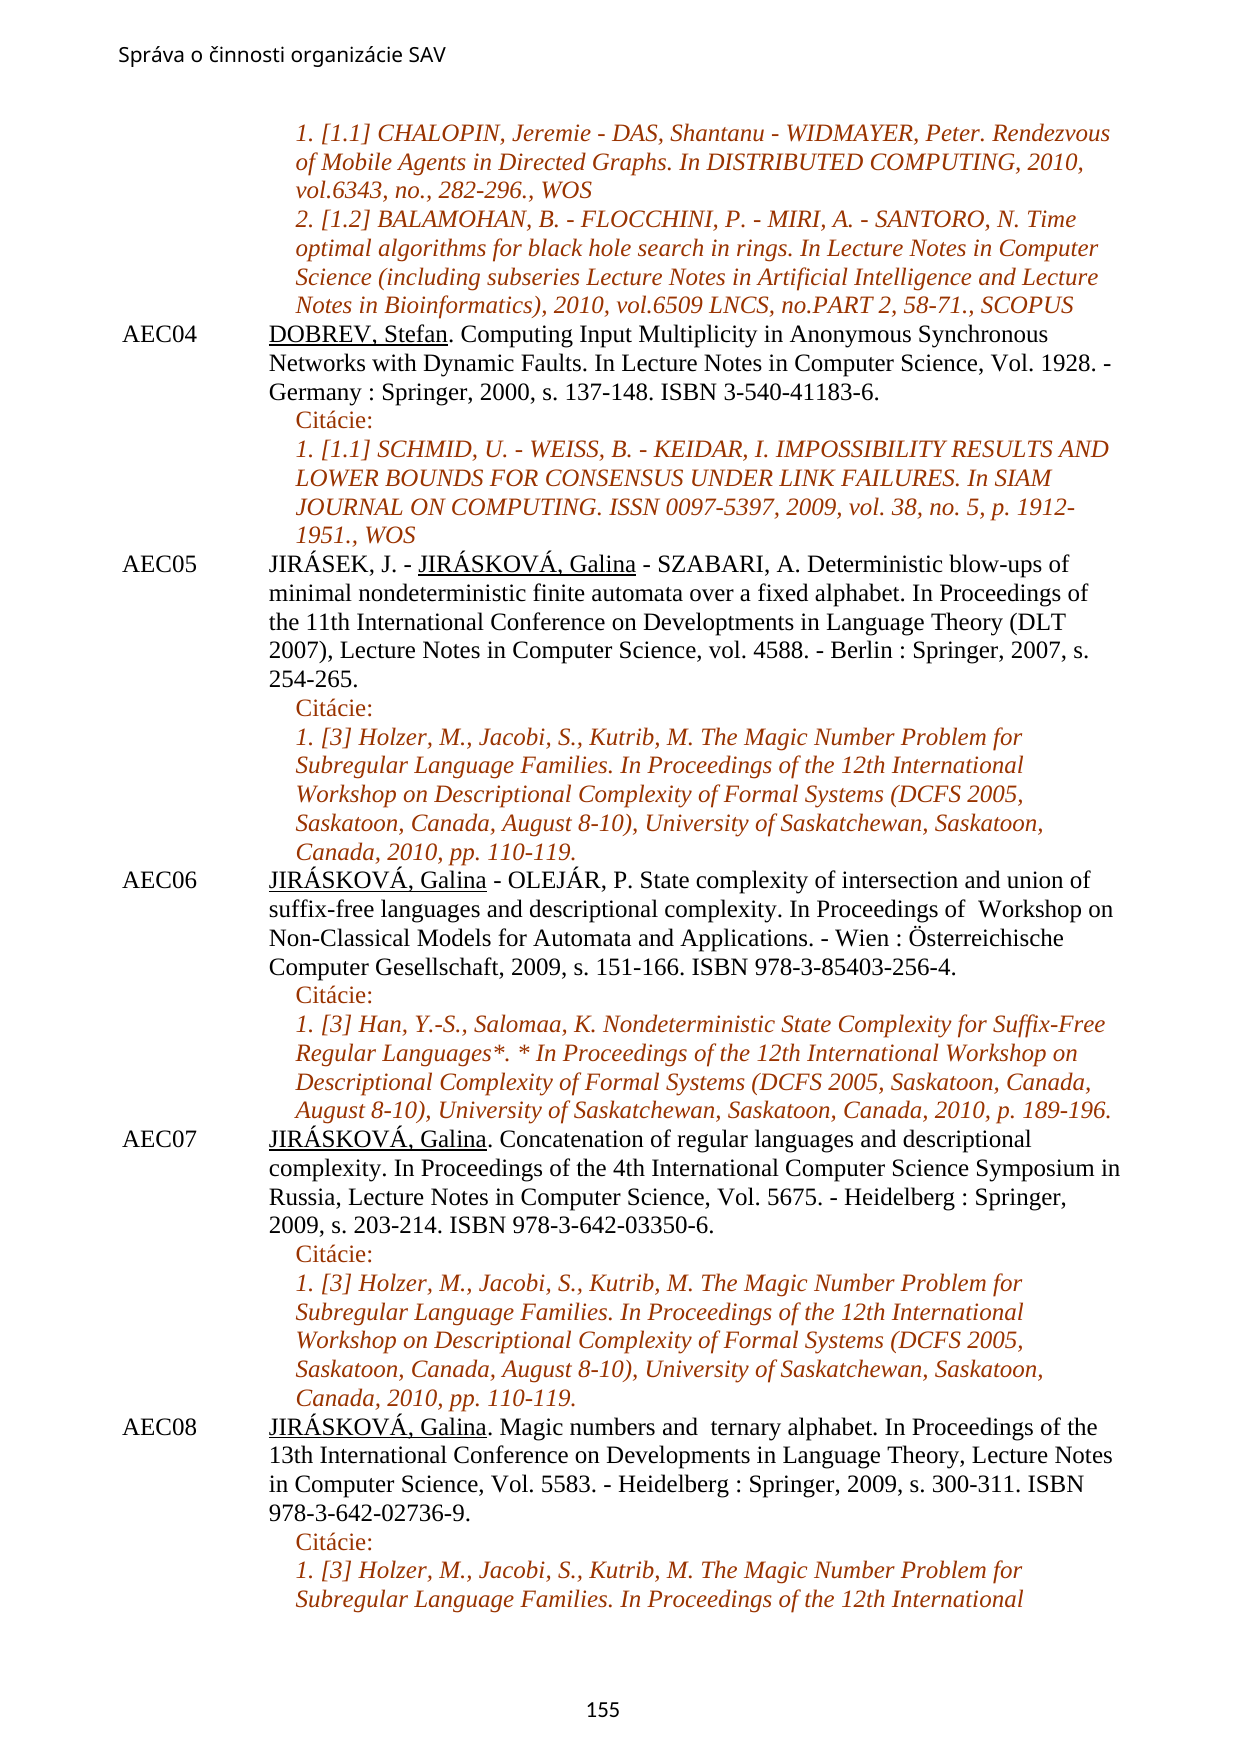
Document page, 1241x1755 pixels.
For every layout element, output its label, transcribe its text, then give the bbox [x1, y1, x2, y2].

text 1. [3] Holzer, M., Jacobi, S., Kutrib, M. The Magic Number Problem for Subregular Language Families. In Proceedings of the 12th International Workshop on Descriptional Complexity of Formal Systems (DCFS 2005, Saskatoon, Canada, August 8-10), University of Saskatchewan, Saskatoon, Canada, 2010, pp. 110-119. [295, 722, 1122, 866]
text 1. [1.1] CHALOPIN, Jeremie - DAS, Shantanu - WIDMAYER, Peter. Rendezvous of Mobile Agents in Directed Graphs. In DISTRIBUTED COMPUTING, 2010, vol.6343, no., 282-296., WOS [295, 118, 1122, 204]
table_header JIRÁSKOVÁ, Galina. Magic numbers and ternary alphabet. In Proceedings of the 13th International Conference on Developments in Language Theory, Lecture Notes in Computer Science, Vol. 5583. - Heidelberg : Springer, 2009, s. 300-311. ISBN 978-3-642-02736-9. [269, 1412, 1122, 1527]
table_header AEC06 [122, 866, 269, 981]
table_header AEC08 [122, 1412, 269, 1527]
text 1. [3] Holzer, M., Jacobi, S., Kutrib, M. The Magic Number Problem for Subregular Language Families. In Proceedings of the 12th International [295, 1556, 1122, 1613]
table_header AEC05 [122, 549, 269, 693]
table_header JIRÁSEK, J. - JIRÁSKOVÁ, Galina - SZABARI, A. Deterministic blow-ups of minimal nondeterministic finite automata over a fixed alphabet. In Proceedings of the 11th International Conference on Developtments in Language Theory (DLT 2007), Lecture Notes in Computer Science, vol. 4588. - Berlin : Springer, 2007, s. 254-265. [269, 549, 1122, 693]
text 1. [1.1] SCHMID, U. - WEISS, B. - KEIDAR, I. IMPOSSIBILITY RESULTS AND LOWER BOUNDS FOR CONSENSUS UNDER LINK FAILURES. In SIAM JOURNAL ON COMPUTING. ISSN 0097-5397, 2009, vol. 38, no. 5, p. 1912-1951., WOS [295, 434, 1122, 549]
table_header DOBREV, Stefan. Computing Input Multiplicity in Anonymous Synchronous Networks with Dynamic Faults. In Lecture Notes in Computer Science, Vol. 1928. - Germany : Springer, 2000, s. 137-148. ISBN 3-540-41183-6. [269, 319, 1122, 406]
text Citácie: [295, 1239, 1122, 1268]
text 1. [3] Holzer, M., Jacobi, S., Kutrib, M. The Magic Number Problem for Subregular Language Families. In Proceedings of the 12th International Workshop on Descriptional Complexity of Formal Systems (DCFS 2005, Saskatoon, Canada, August 8-10), University of Saskatchewan, Saskatoon, Canada, 2010, pp. 110-119. [295, 1268, 1122, 1412]
table_header JIRÁSKOVÁ, Galina. Concatenation of regular languages and descriptional complexity. In Proceedings of the 4th International Computer Science Symposium in Russia, Lecture Notes in Computer Science, Vol. 5675. - Heidelberg : Springer, 2009, s. 203-214. ISBN 978-3-642-03350-6. [269, 1124, 1122, 1239]
text Citácie: [295, 693, 1122, 722]
text 1. [3] Han, Y.-S., Salomaa, K. Nondeterministic State Complexity for Suffix-Free Regular Languages*. * In Proceedings of the 12th International Workshop on Descriptional Complexity of Formal Systems (DCFS 2005, Saskatoon, Canada, August 8-10), University of Saskatchewan, Saskatoon, Canada, 2010, p. 189-196. [295, 1009, 1122, 1124]
text Citácie: [295, 981, 1122, 1009]
table_header AEC07 [122, 1124, 269, 1239]
text 2. [1.2] BALAMOHAN, B. - FLOCCHINI, P. - MIRI, A. - SANTORO, N. Time optimal algorithms for black hole search in rings. In Lecture Notes in Computer Science (including subseries Lecture Notes in Artificial Intelligence and Lecture Notes in Bioinformatics), 2010, vol.6509 LNCS, no.PART 2, 58-71., SCOPUS [295, 204, 1122, 319]
table_header JIRÁSKOVÁ, Galina - OLEJÁR, P. State complexity of intersection and union of suffix-free languages and descriptional complexity. In Proceedings of Workshop on Non-Classical Models for Automata and Applications. - Wien : Österreichische Computer Gesellschaft, 2009, s. 151-166. ISBN 978-3-85403-256-4. [269, 866, 1122, 981]
text Citácie: [295, 1527, 1122, 1556]
text Citácie: [295, 406, 1122, 434]
table_header AEC04 [122, 319, 269, 406]
